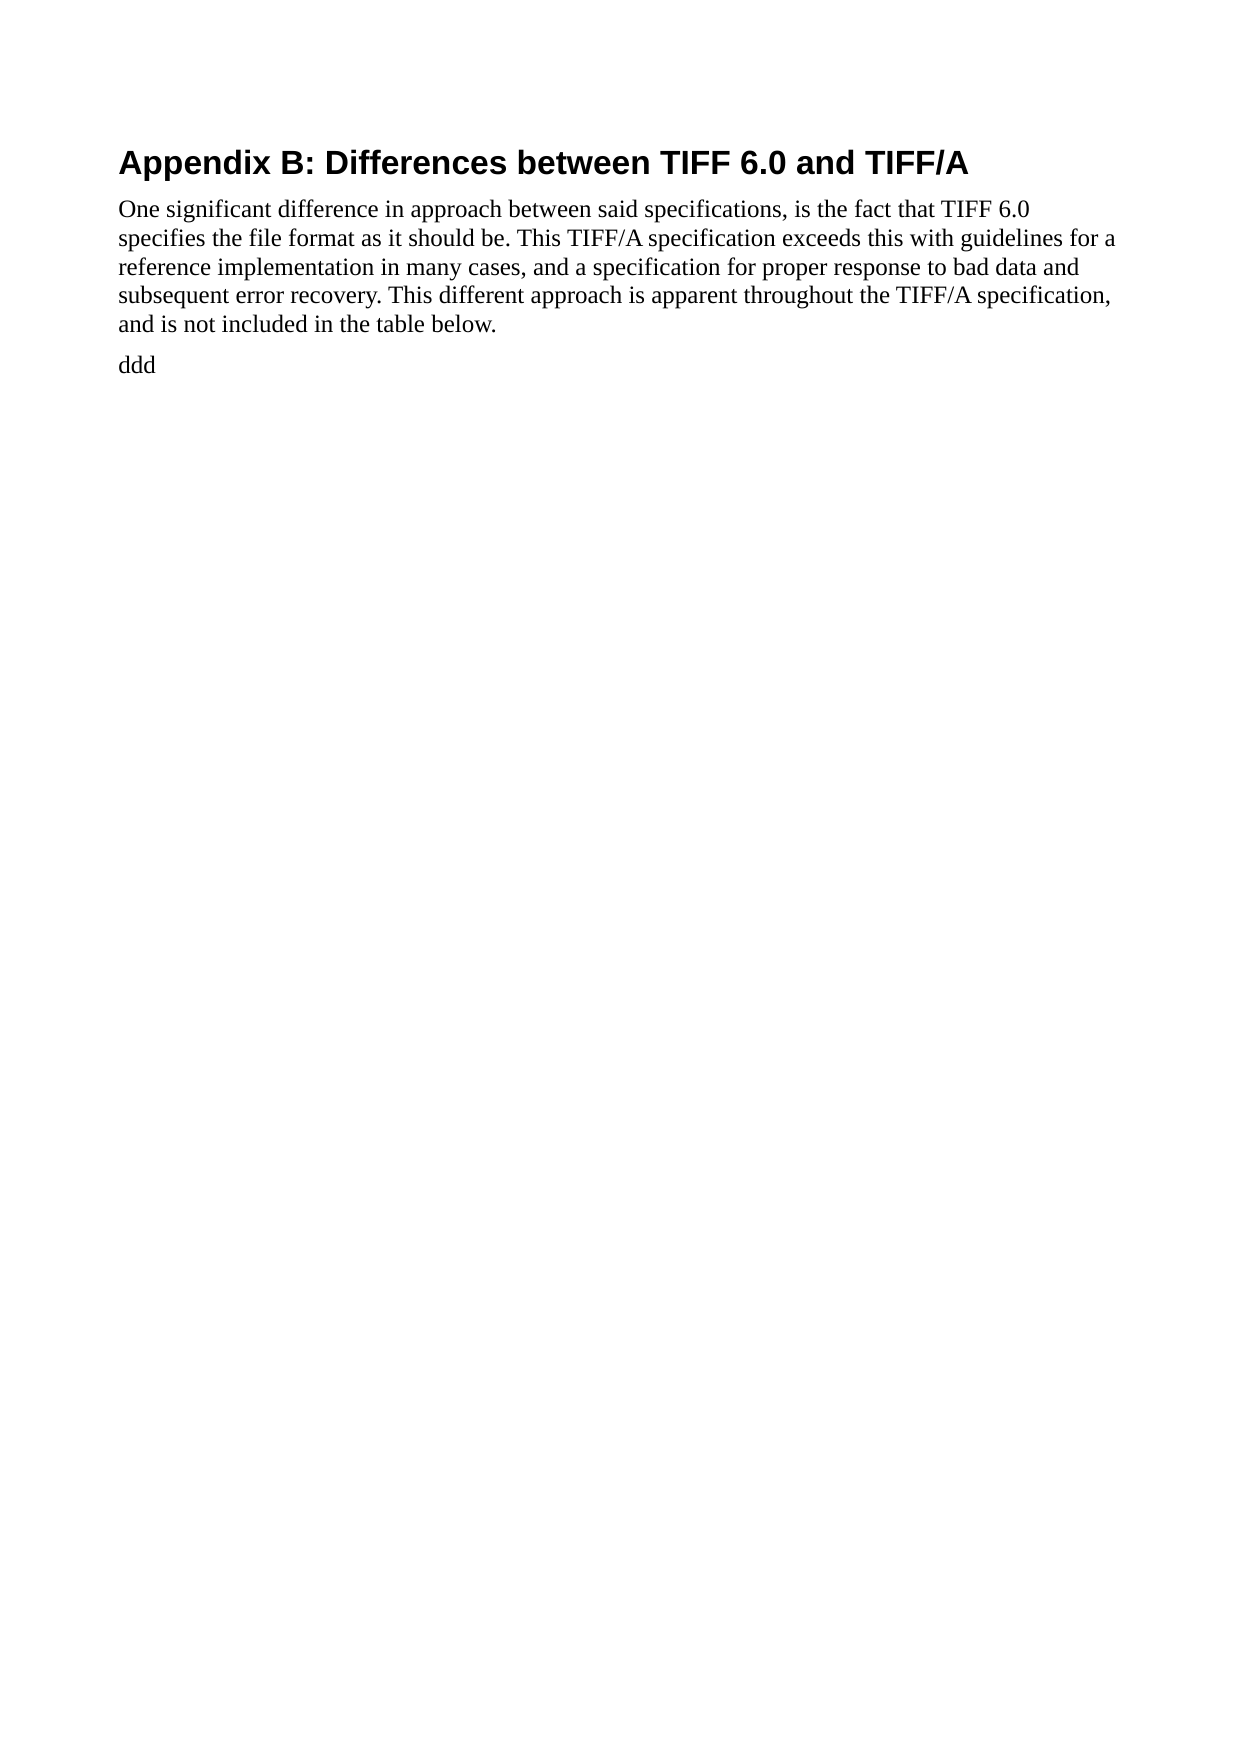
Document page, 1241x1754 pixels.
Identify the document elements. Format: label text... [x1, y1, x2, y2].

text One significant difference in approach between said specifications, is the fact that TIFF 6.0 specifies the file format as it should be. This TIFF/A specification exceeds this with guidelines for a reference implementation in many cases, and a specification for proper response to bad data and subsequent error recovery. This different approach is apparent throughout the TIFF/A specification, and is not included in the table below. [118, 194, 1122, 338]
subtitle Appendix B: Differences between TIFF 6.0 and TIFF/A [118, 143, 1122, 182]
text ddd [118, 351, 1122, 379]
